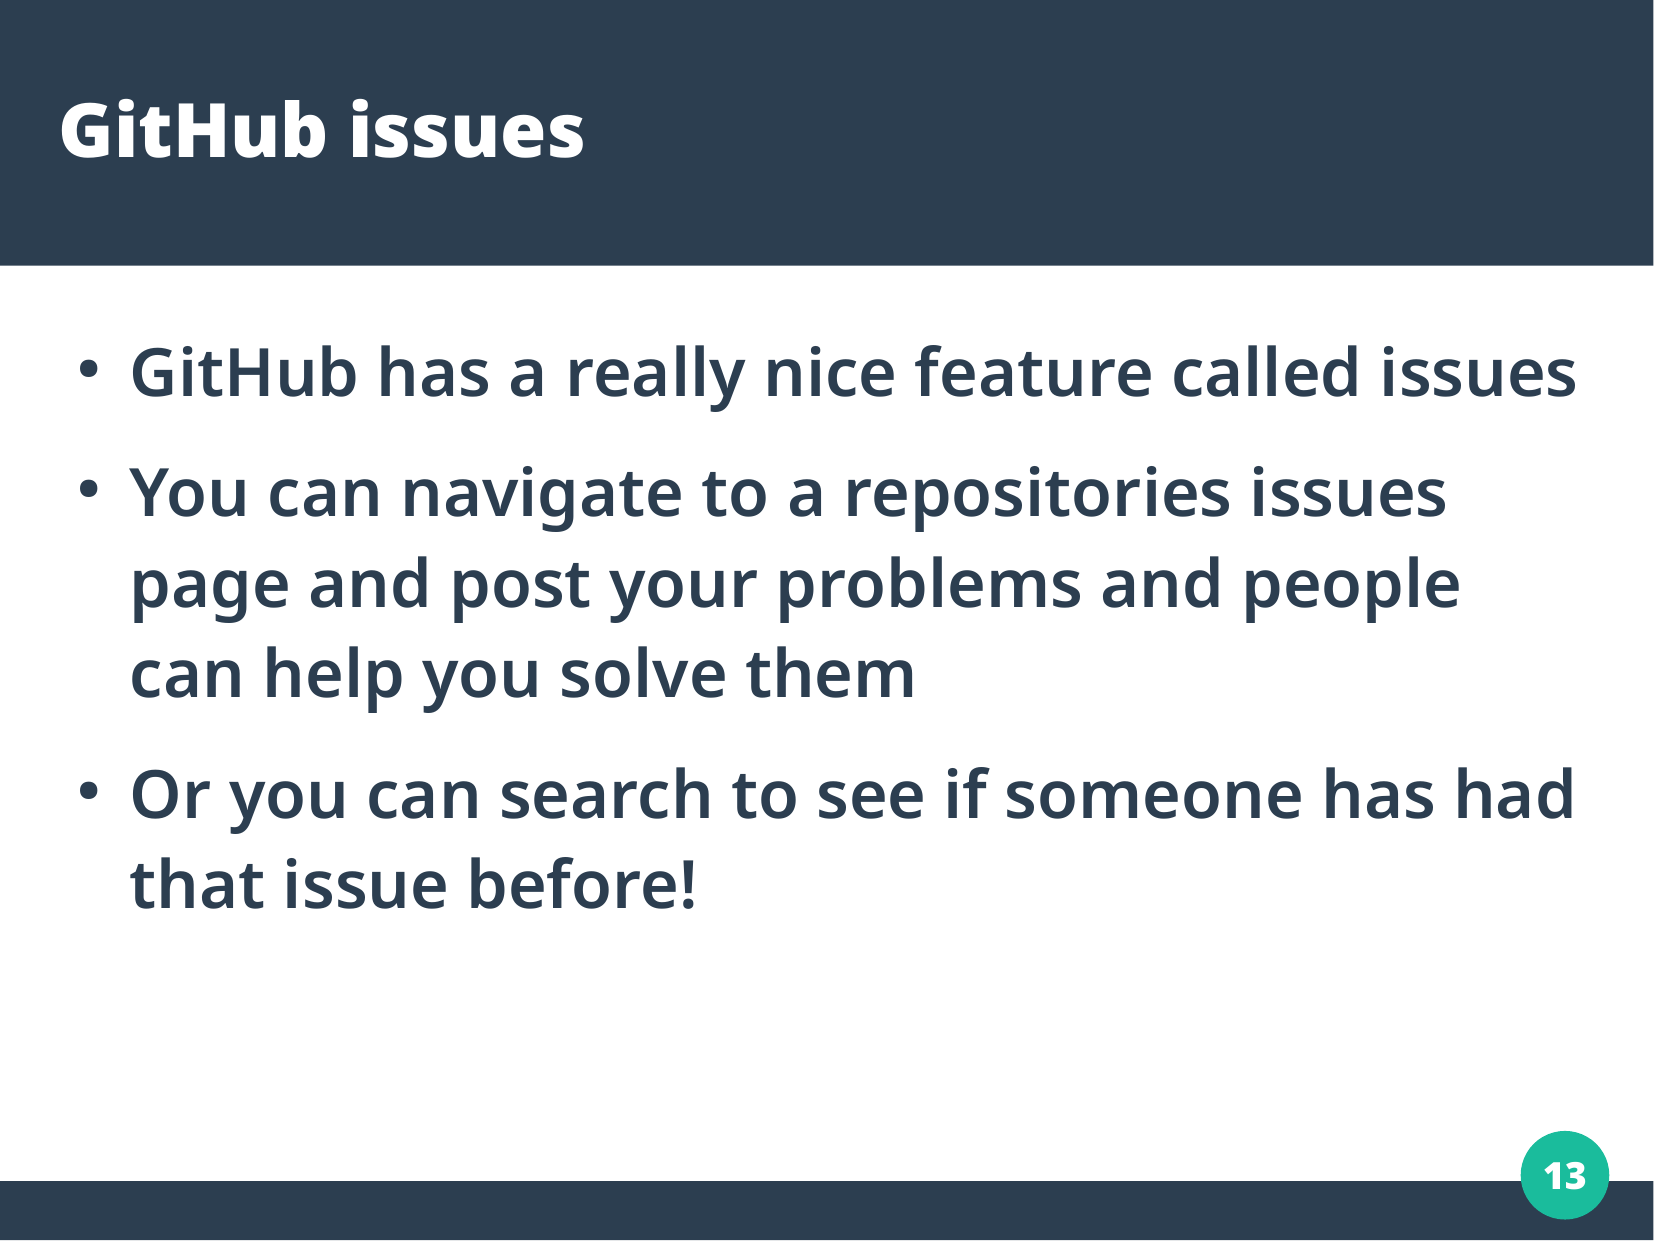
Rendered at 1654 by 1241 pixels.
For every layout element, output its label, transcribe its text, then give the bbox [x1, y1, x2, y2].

title GitHub issues [59, 49, 1595, 207]
list GitHub has a really nice feature called issues You can navigate to a repositories issues page and post your problems and people can help you solve them Or you can search to see if someone has had that issue before! [59, 324, 1595, 1152]
